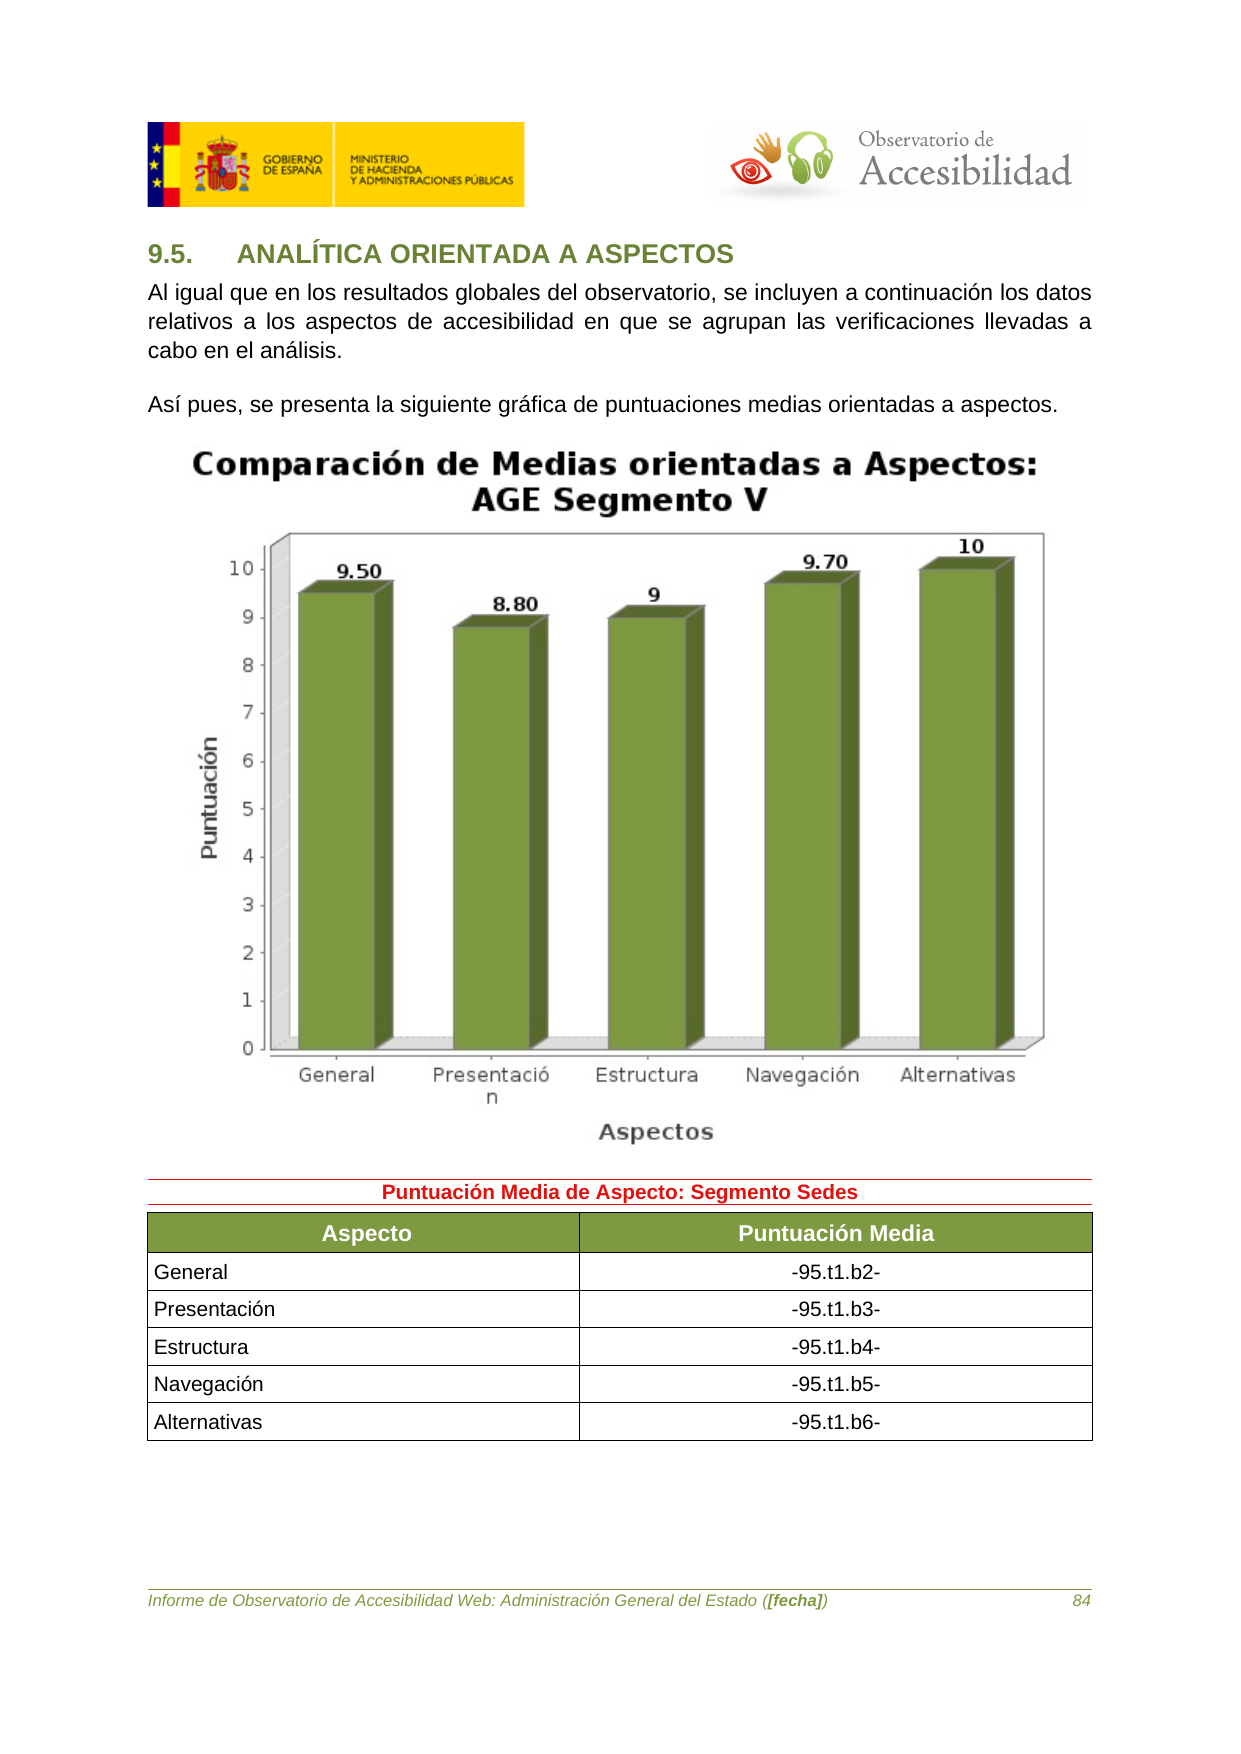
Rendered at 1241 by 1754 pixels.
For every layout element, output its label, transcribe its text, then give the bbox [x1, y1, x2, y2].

table_header Puntuación Media [580, 1213, 1092, 1252]
text Así pues, se presenta la siguiente gráfica de puntuaciones medias orientadas a aspectos. [148, 391, 1092, 417]
table_cell Navegación [148, 1366, 579, 1402]
picture [147, 122, 525, 207]
table_cell General [148, 1253, 579, 1290]
table_cell -95.t1.b5- [580, 1366, 1092, 1402]
table_cell -95.t1.b2- [580, 1253, 1092, 1290]
table_cell -95.t1.b6- [580, 1403, 1092, 1440]
table_header Aspecto [148, 1213, 579, 1252]
text Al igual que en los resultados globales del observatorio, se incluyen a continuación los datos relativos a los aspectos de accesibilidad en que se agrupan las verificaciones llevadas a cabo en el análisis. [148, 279, 1092, 363]
table_cell Alternativas [148, 1403, 579, 1440]
table_cell Presentación [148, 1291, 579, 1327]
picture [178, 444, 1062, 1154]
list Analítica orientada a aspectos [148, 238, 1092, 269]
table_cell -95.t1.b3- [580, 1291, 1092, 1327]
table_cell Estructura [148, 1328, 579, 1365]
text Puntuación Media de Aspecto: Segmento Sedes [148, 1180, 1092, 1204]
picture [710, 122, 1086, 205]
table_cell -95.t1.b4- [580, 1328, 1092, 1365]
